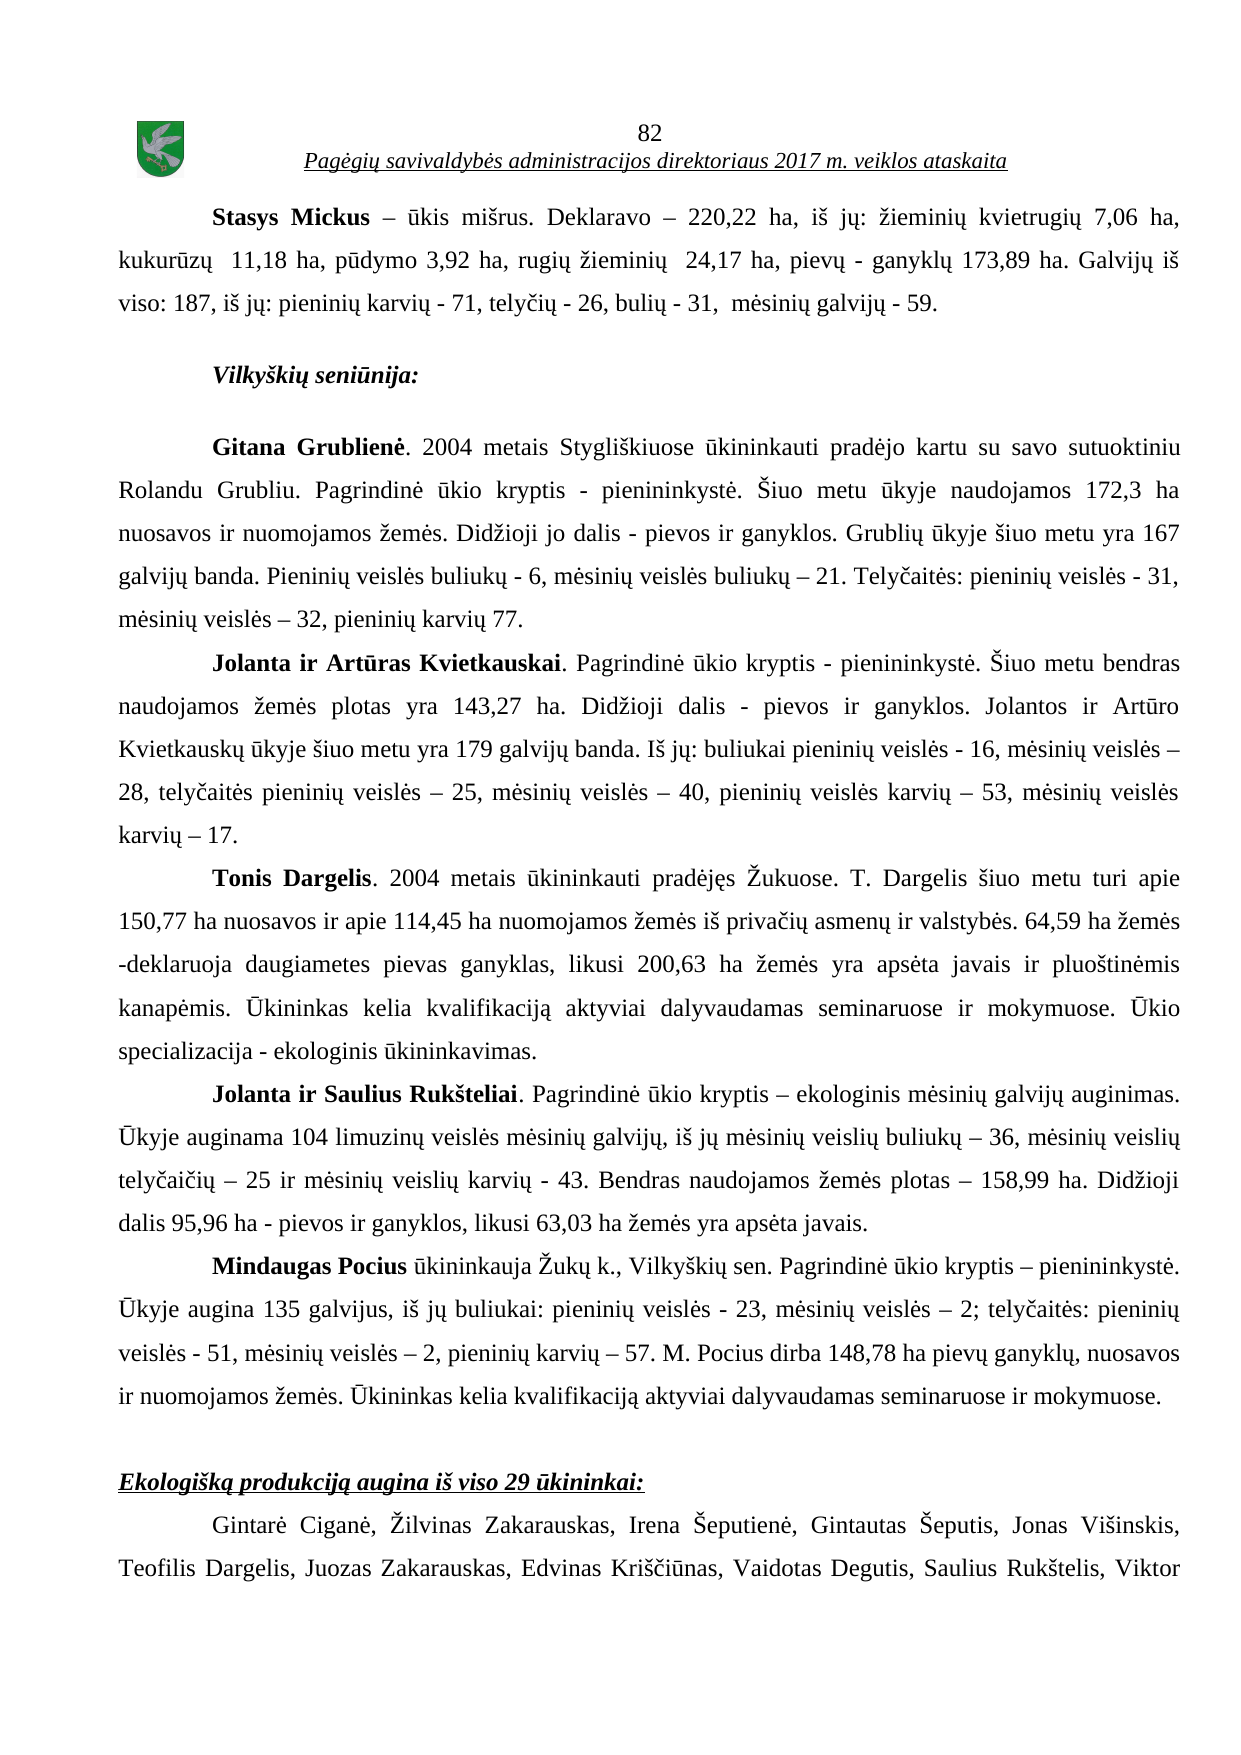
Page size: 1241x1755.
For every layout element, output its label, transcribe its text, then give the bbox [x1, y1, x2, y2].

text Tonis Dargelis. 2004 metais ūkininkauti pradėjęs Žukuose. T. Dargelis šiuo metu turi apie 150,77 ha nuosavos ir apie 114,45 ha nuomojamos žemės iš privačių asmenų ir valstybės. 64,59 ha žemės -deklaruoja daugiametes pievas ganyklas, likusi 200,63 ha žemės yra apsėta javais ir pluoštinėmis kanapėmis. Ūkininkas kelia kvalifikaciją aktyviai dalyvaudamas seminaruose ir mokymuose. Ūkio specializacija - ekologinis ūkininkavimas. [118, 863, 1181, 1064]
text Mindaugas Pocius ūkininkauja Žukų k., Vilkyškių sen. Pagrindinė ūkio kryptis – pienininkystė. Ūkyje augina 135 galvijus, iš jų buliukai: pieninių veislės - 23, mėsinių veislės – 2; telyčaitės: pieninių veislės - 51, mėsinių veislės – 2, pieninių karvių – 57. M. Pocius dirba 148,78 ha pievų ganyklų, nuosavos ir nuomojamos žemės. Ūkininkas kelia kvalifikaciją aktyviai dalyvaudamas seminaruose ir mokymuose. [118, 1251, 1181, 1409]
text Gintarė Ciganė, Žilvinas Zakarauskas, Irena Šeputienė, Gintautas Šeputis, Jonas Višinskis, Teofilis Dargelis, Juozas Zakarauskas, Edvinas Kriščiūnas, Vaidotas Degutis, Saulius Rukštelis, Viktor [118, 1510, 1181, 1582]
text Jolanta ir Saulius Rukšteliai. Pagrindinė ūkio kryptis – ekologinis mėsinių galvijų auginimas. Ūkyje auginama 104 limuzinų veislės mėsinių galvijų, iš jų mėsinių veislių buliukų – 36, mėsinių veislių telyčaičių – 25 ir mėsinių veislių karvių - 43. Bendras naudojamos žemės plotas – 158,99 ha. Didžioji dalis 95,96 ha - pievos ir ganyklos, likusi 63,03 ha žemės yra apsėta javais. [118, 1079, 1181, 1237]
text Stasys Mickus – ūkis mišrus. Deklaravo – 220,22 ha, iš jų: žieminių kvietrugių 7,06 ha, kukurūzų 11,18 ha, pūdymo 3,92 ha, rugių žieminių 24,17 ha, pievų - ganyklų 173,89 ha. Galvijų iš viso: 187, iš jų: pieninių karvių - 71, telyčių - 26, bulių - 31, mėsinių galvijų - 59. [118, 202, 1181, 317]
text Jolanta ir Artūras Kvietkauskai. Pagrindinė ūkio kryptis - pienininkystė. Šiuo metu bendras naudojamos žemės plotas yra 143,27 ha. Didžioji dalis - pievos ir ganyklos. Jolantos ir Artūro Kvietkauskų ūkyje šiuo metu yra 179 galvijų banda. Iš jų: buliukai pieninių veislės - 16, mėsinių veislės – 28, telyčaitės pieninių veislės – 25, mėsinių veislės – 40, pieninių veislės karvių – 53, mėsinių veislės karvių – 17. [118, 648, 1181, 849]
text Vilkyškių seniūnija: [118, 360, 1181, 389]
text Ekologišką produkciją augina iš viso 29 ūkininkai: [118, 1467, 1181, 1496]
text Gitana Grublienė. 2004 metais Stygliškiuose ūkininkauti pradėjo kartu su savo sutuoktiniu Rolandu Grubliu. Pagrindinė ūkio kryptis - pienininkystė. Šiuo metu ūkyje naudojamos 172,3 ha nuosavos ir nuomojamos žemės. Didžioji jo dalis - pievos ir ganyklos. Grublių ūkyje šiuo metu yra 167 galvijų banda. Pieninių veislės buliukų - 6, mėsinių veislės buliukų – 21. Telyčaitės: pieninių veislės - 31, mėsinių veislės – 32, pieninių karvių 77. [118, 432, 1181, 633]
